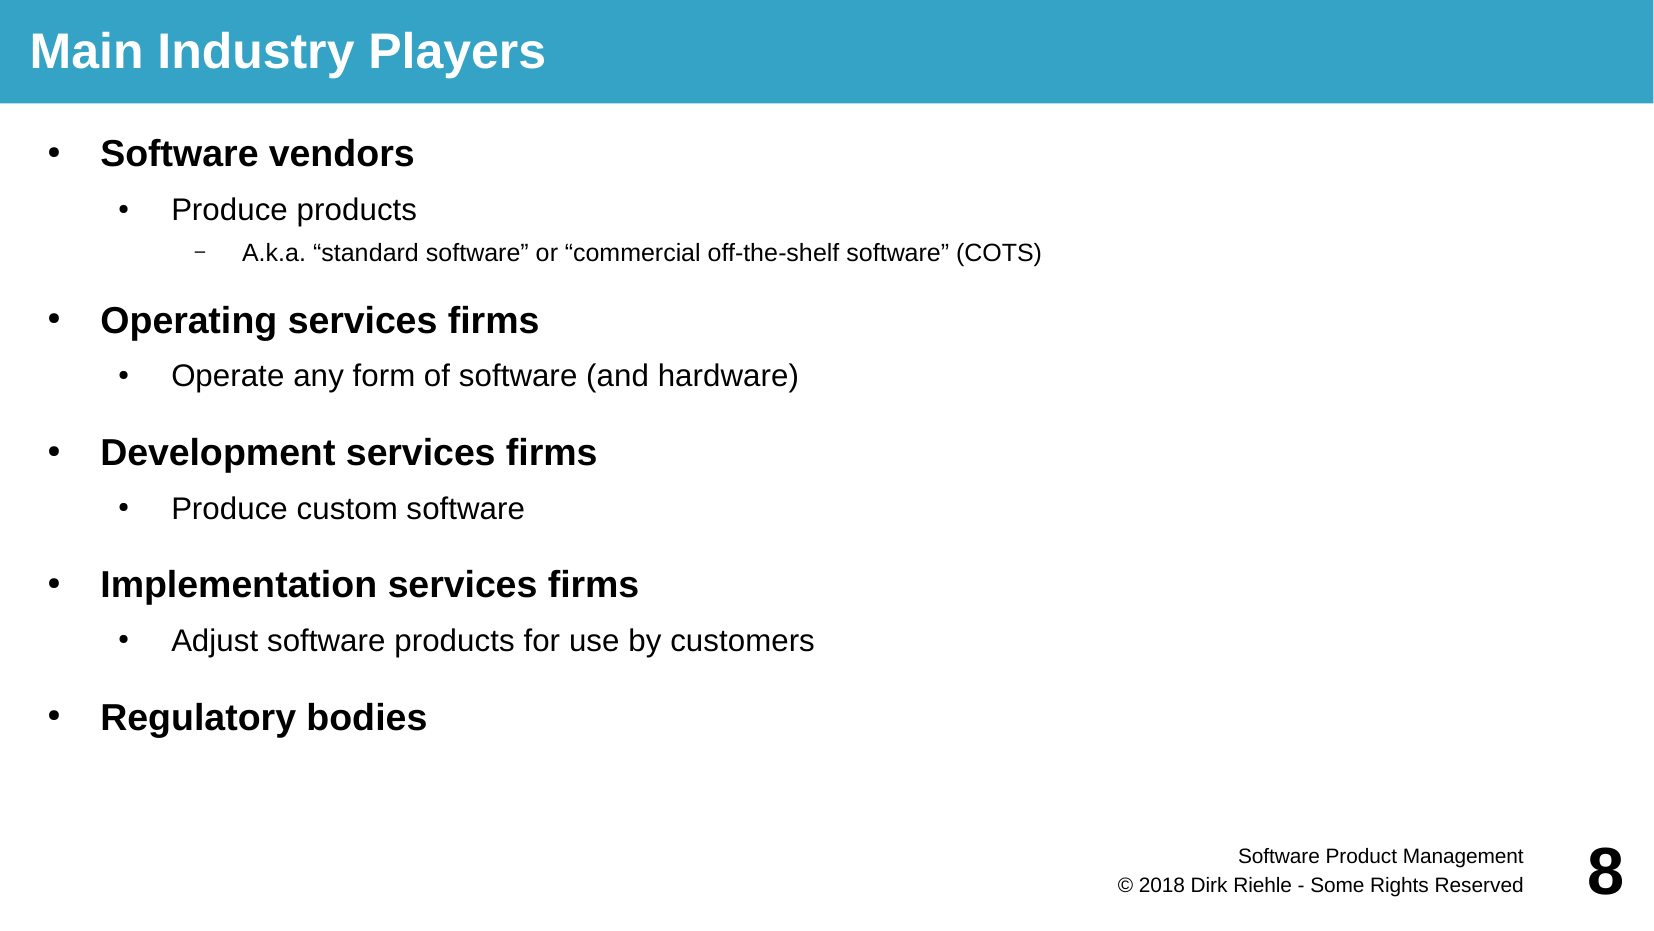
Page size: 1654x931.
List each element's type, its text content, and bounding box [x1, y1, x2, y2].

list Software vendors Produce products A.k.a. “standard software” or “commercial off-the-shelf software” (COTS) Operating services firms Operate any form of software (and hardware) Development services firms Produce custom software Implementation services firms Adjust software products for use by customers Regulatory bodies [29, 132, 1625, 813]
title Main Industry Players [0, 0, 1654, 104]
